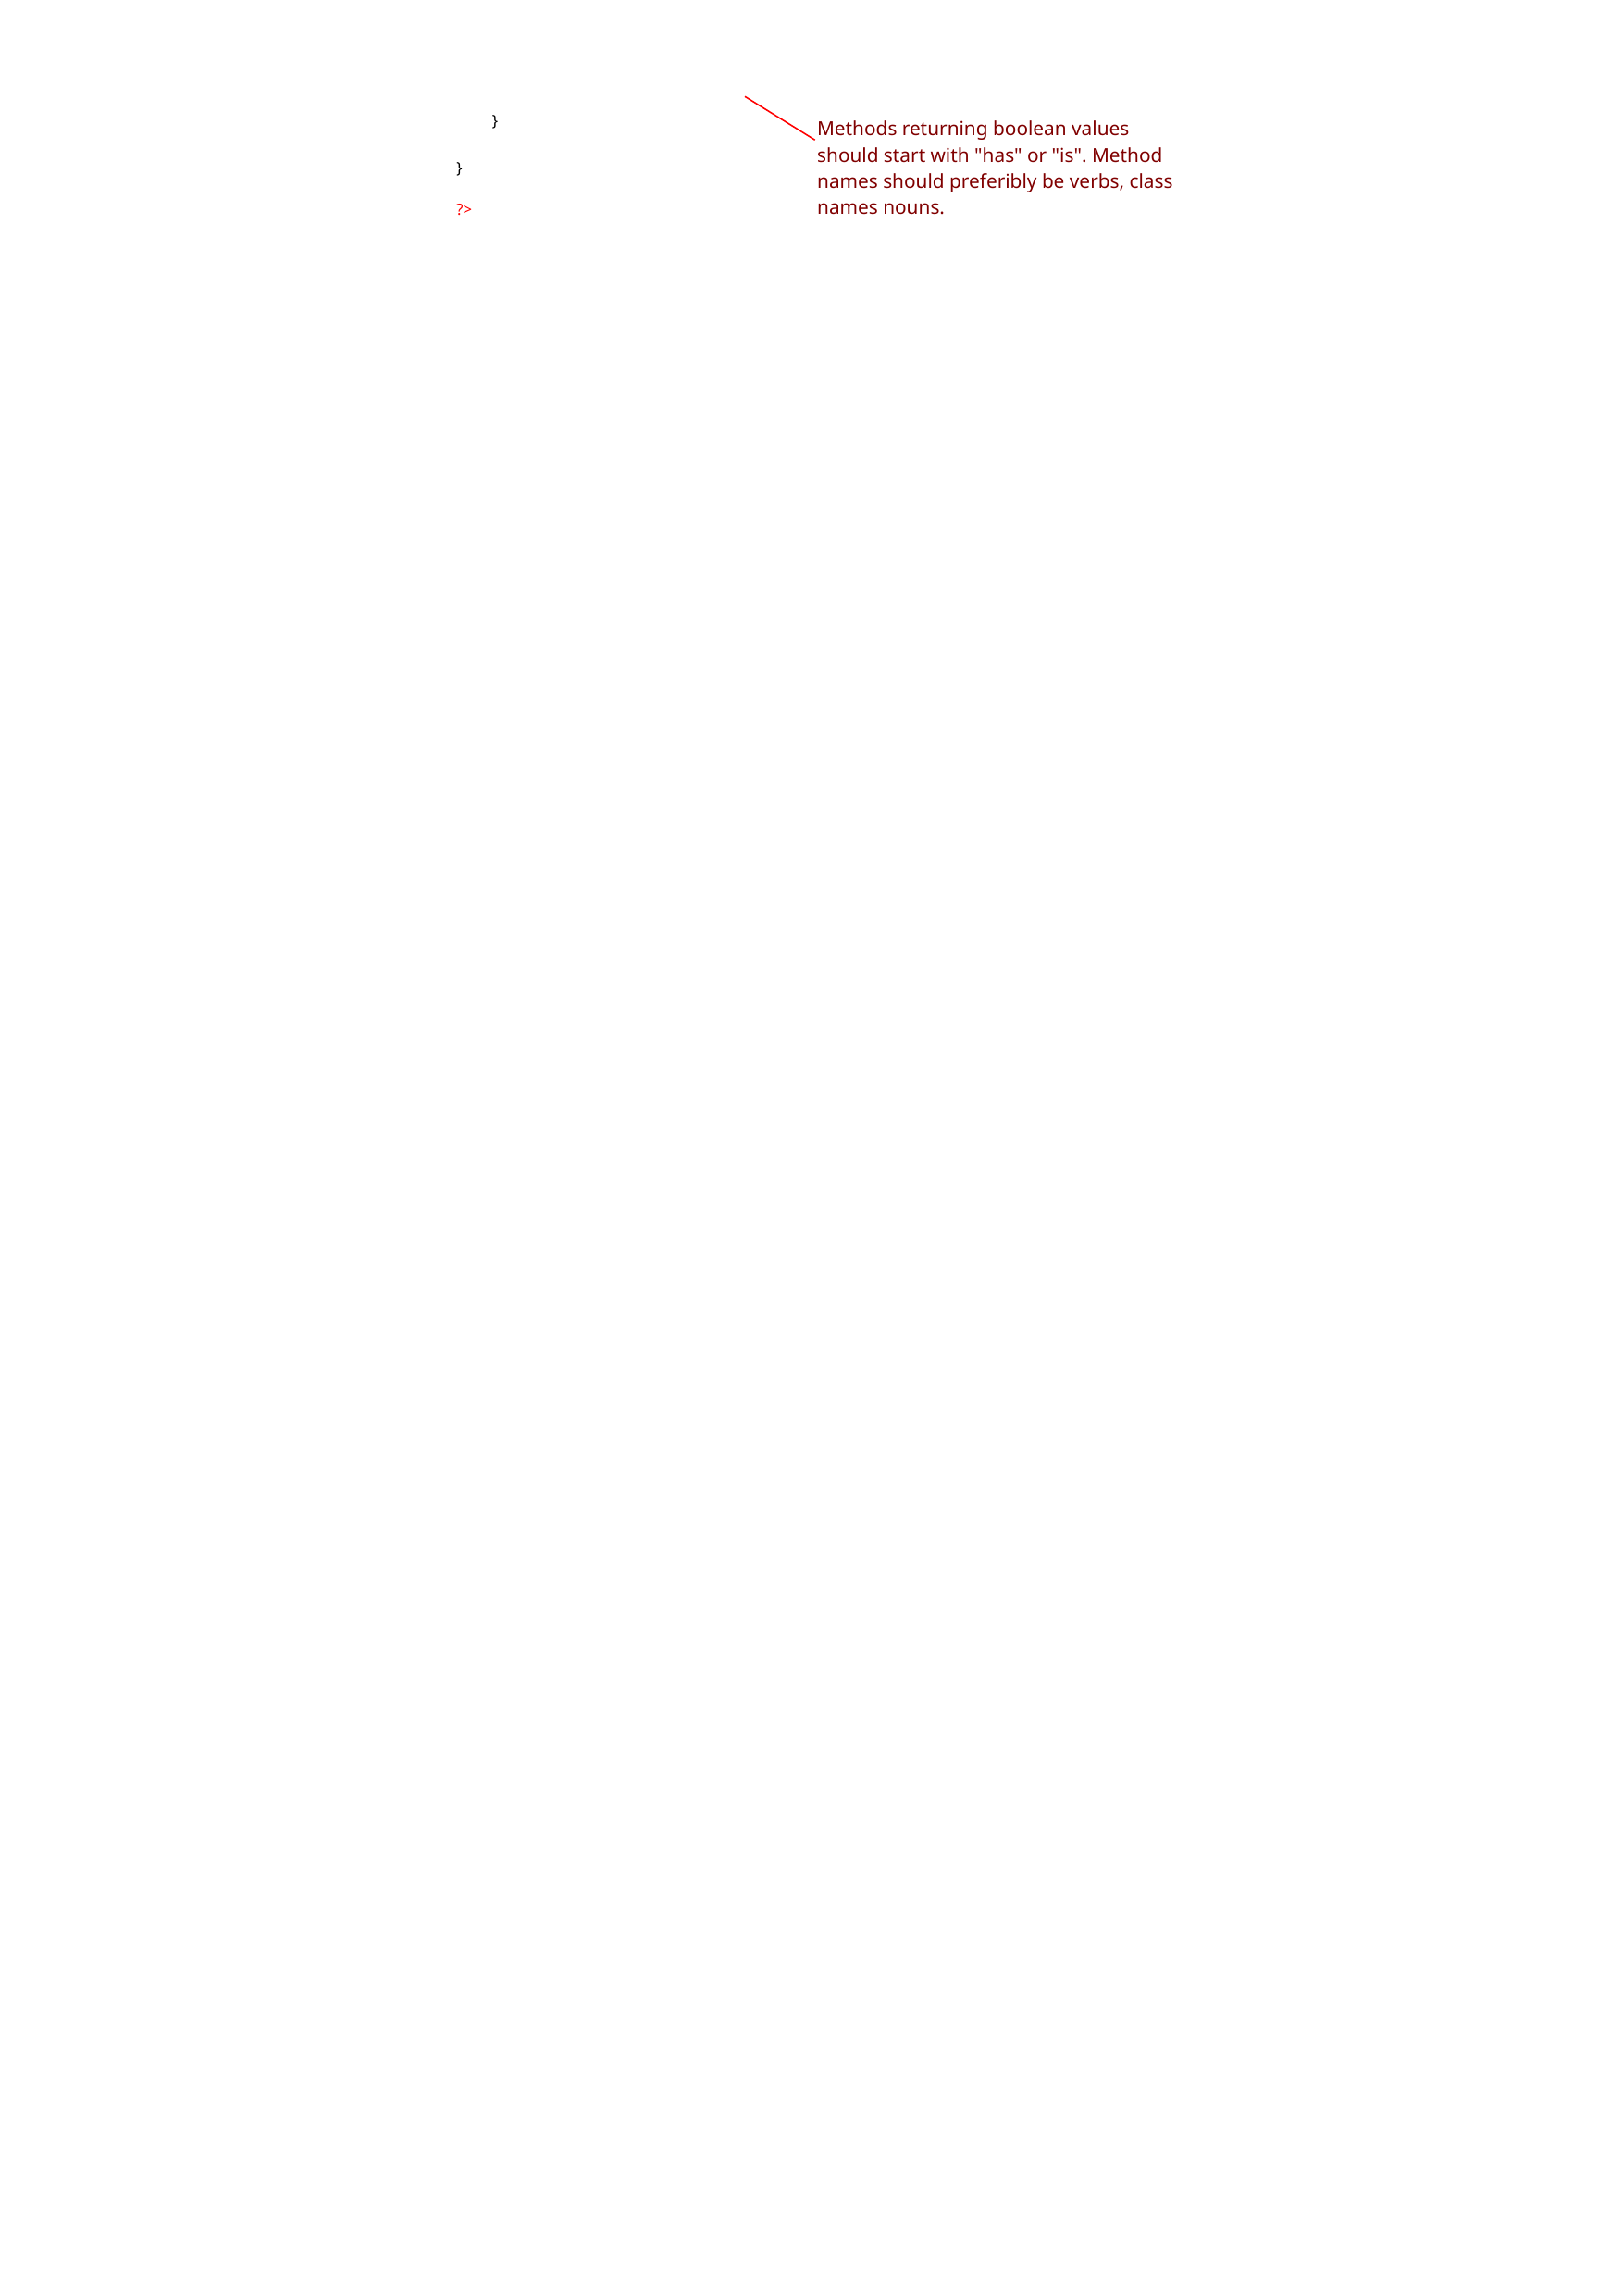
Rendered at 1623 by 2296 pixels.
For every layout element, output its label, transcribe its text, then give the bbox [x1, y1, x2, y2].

text } [456, 109, 797, 130]
text } [769, 109, 1514, 130]
text ?> [456, 199, 1514, 220]
text } [456, 156, 1514, 178]
